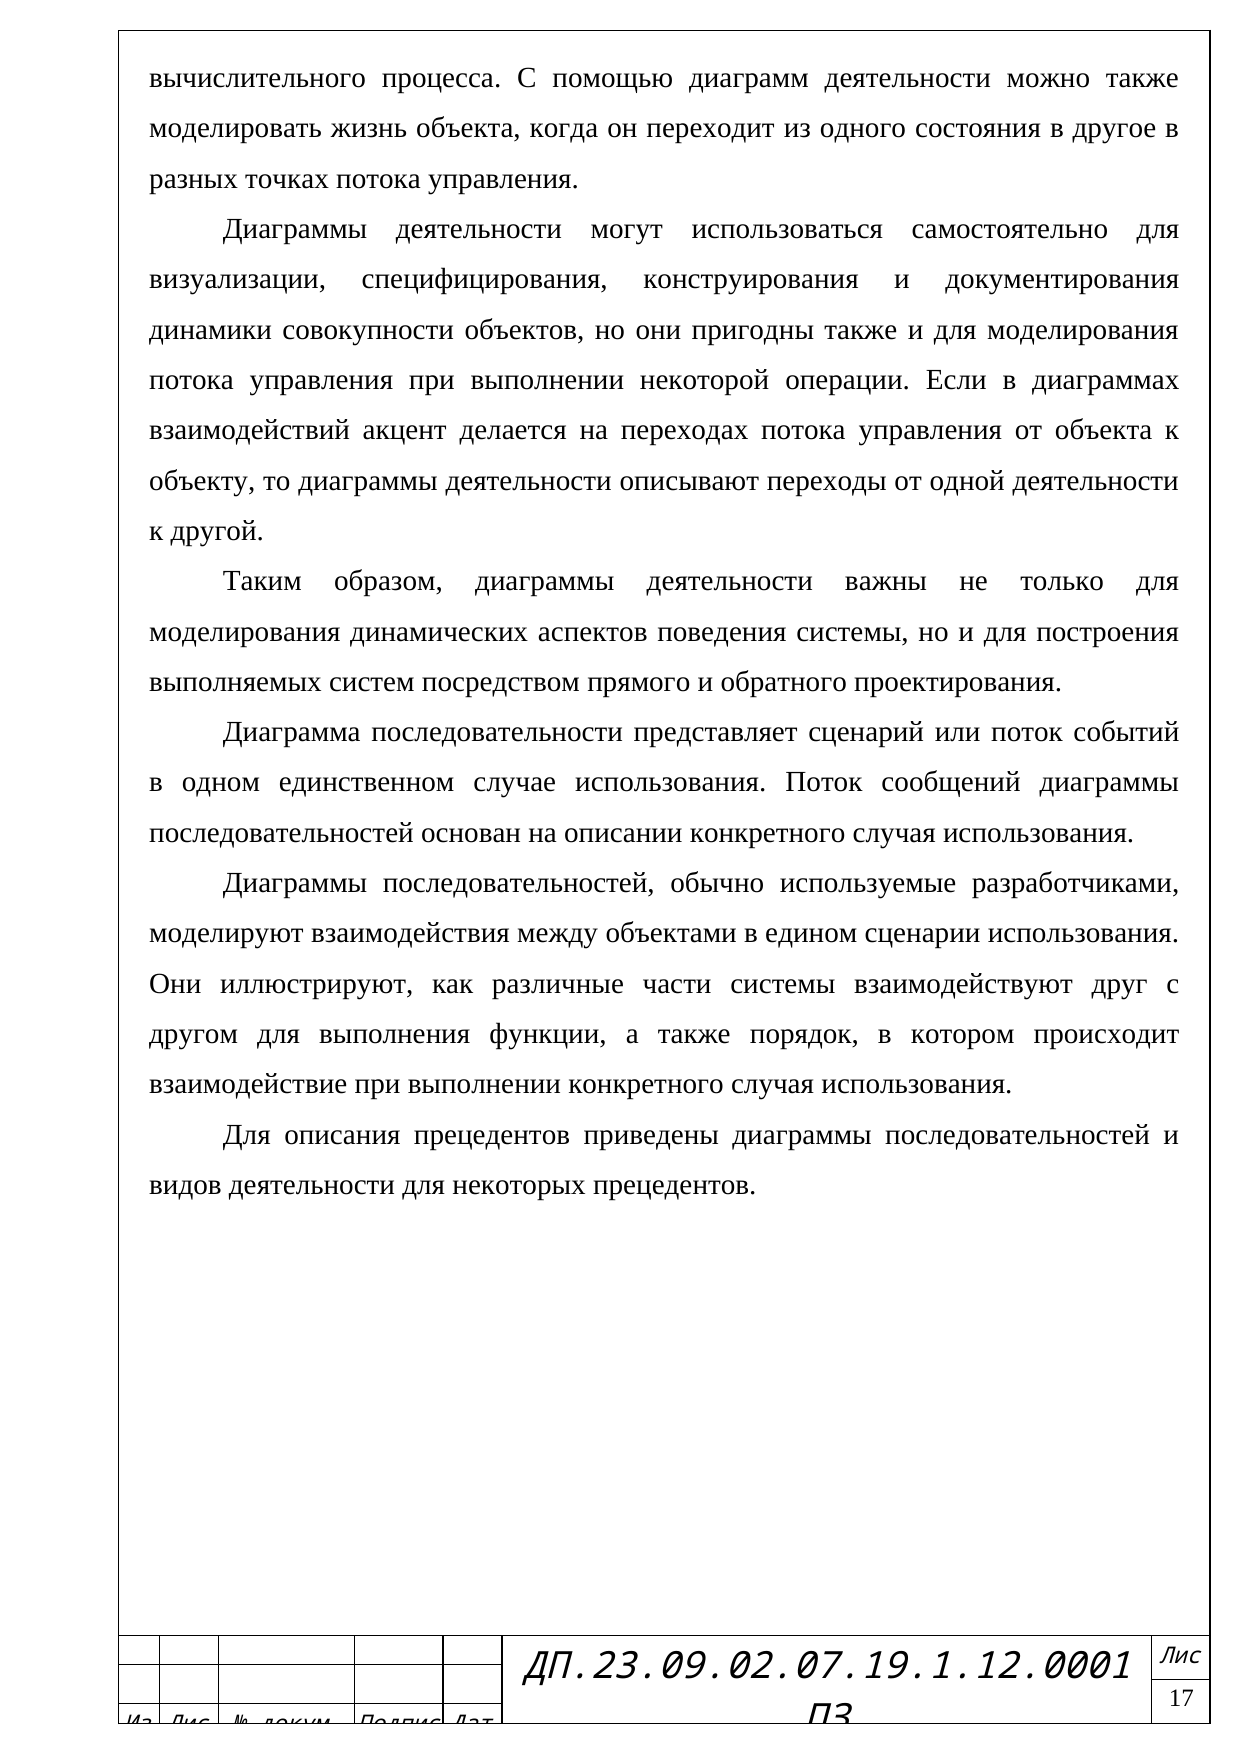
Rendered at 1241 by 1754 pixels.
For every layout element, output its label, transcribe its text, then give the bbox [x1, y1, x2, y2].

text Таким образом, диаграммы деятельности важны не только для моделирования динамических аспектов поведения системы, но и для построения выполняемых систем посредством прямого и обратного проектирования. [149, 563, 1180, 697]
text Диаграммы деятельности могут использоваться самостоятельно для визуализации, специфицирования, конструирования и документирования динамики совокупности объектов, но они пригодны также и для моделирования потока управления при выполнении некоторой операции. Если в диаграммах взаимодействий акцент делается на переходах потока управления от объекта к объекту, то диаграммы деятельности описывают переходы от одной деятельности к другой. [149, 211, 1180, 547]
text Диаграммы последовательностей, обычно используемые разработчиками, моделируют взаимодействия между объектами в едином сценарии использования. Они иллюстрируют, как различные части системы взаимодействуют друг с другом для выполнения функции, а также порядок, в котором происходит взаимодействие при выполнении конкретного случая использования. [149, 865, 1180, 1100]
text Диаграмма последовательности представляет сценарий или поток событий в одном единственном случае использования. Поток сообщений диаграммы последовательностей основан на описании конкретного случая использования. [149, 714, 1180, 848]
text вычислительного процесса. С помощью диаграмм деятельности можно также моделировать жизнь объекта, когда он переходит из одного состояния в другое в разных точках потока управления. [149, 60, 1180, 194]
text Для описания прецедентов приведены диаграммы последовательностей и видов деятельности для некоторых прецедентов. [149, 1117, 1180, 1201]
